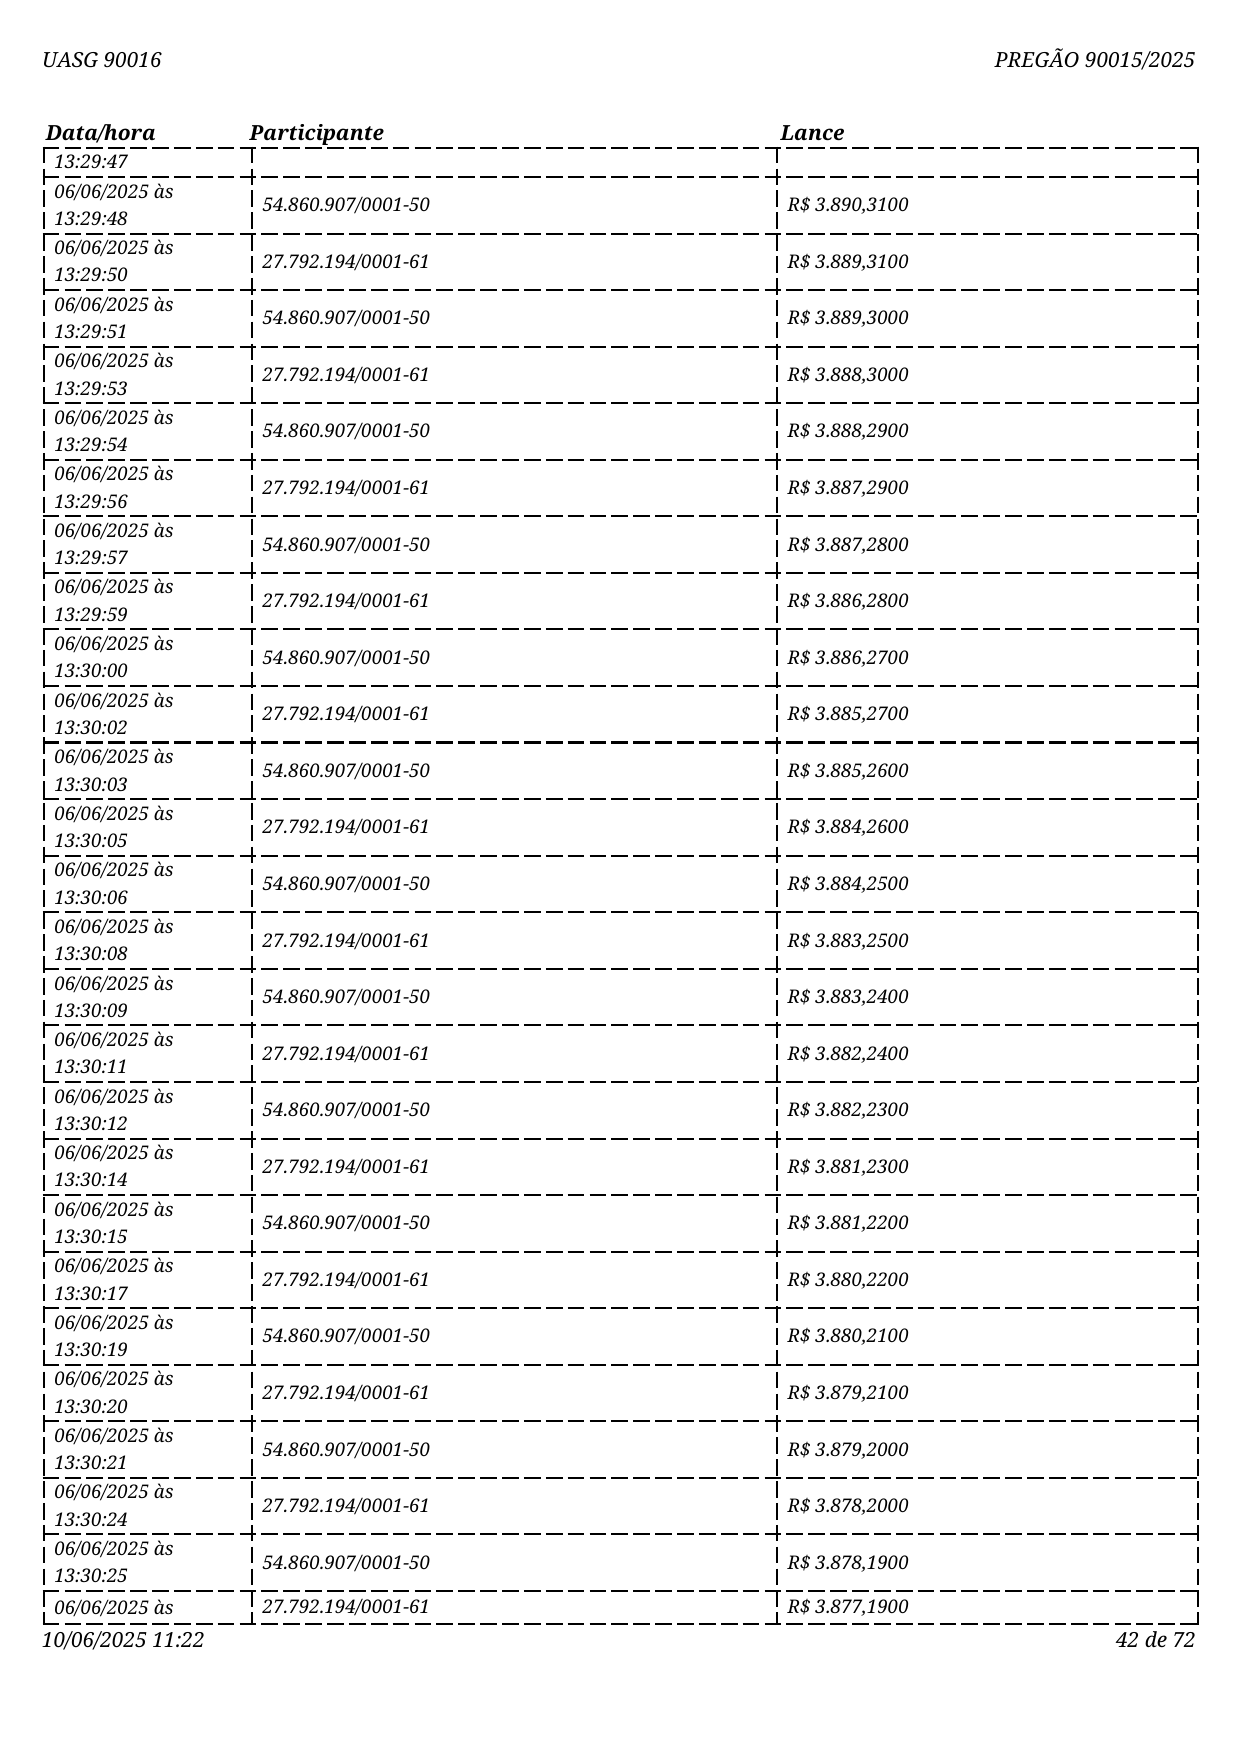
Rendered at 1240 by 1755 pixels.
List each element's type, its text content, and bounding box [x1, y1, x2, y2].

table_cell 54.860.907/0001-50 [252, 628, 777, 685]
table_cell 06/06/2025 às 13:30:24 [44, 1477, 252, 1533]
table_cell 27.792.194/0001-61 [252, 798, 777, 854]
table_cell R$ 3.886,2700 [777, 628, 1198, 685]
table_cell 06/06/2025 às 13:29:50 [44, 233, 252, 289]
table_cell R$ 3.885,2700 [777, 685, 1198, 741]
table_cell 54.860.907/0001-50 [252, 289, 777, 346]
table_cell R$ 3.877,1900 [777, 1590, 1198, 1623]
table_cell 27.792.194/0001-61 [252, 1477, 777, 1533]
table_cell 06/06/2025 às 13:30:19 [44, 1307, 252, 1364]
table_cell 54.860.907/0001-50 [252, 515, 777, 572]
table_cell R$ 3.882,2400 [777, 1024, 1198, 1081]
table_cell R$ 3.887,2800 [777, 515, 1198, 572]
table_cell 27.792.194/0001-61 [252, 346, 777, 402]
table_cell R$ 3.889,3100 [777, 233, 1198, 289]
table_cell 06/06/2025 às 13:30:15 [44, 1194, 252, 1251]
table_cell 54.860.907/0001-50 [252, 741, 777, 798]
table_cell [252, 147, 777, 176]
table_cell 27.792.194/0001-61 [252, 233, 777, 289]
table_cell 06/06/2025 às 13:30:14 [44, 1138, 252, 1194]
table_cell R$ 3.881,2300 [777, 1138, 1198, 1194]
table_cell R$ 3.880,2200 [777, 1251, 1198, 1307]
table_cell 06/06/2025 às 13:30:09 [44, 968, 252, 1024]
table_cell 06/06/2025 às 13:30:11 [44, 1024, 252, 1081]
table_cell R$ 3.883,2500 [777, 911, 1198, 968]
table_cell R$ 3.886,2800 [777, 572, 1198, 628]
table_cell 06/06/2025 às 13:29:48 [44, 176, 252, 232]
table_cell 54.860.907/0001-50 [252, 1307, 777, 1364]
table_cell 06/06/2025 às 13:30:21 [44, 1420, 252, 1477]
table_cell R$ 3.878,1900 [777, 1533, 1198, 1590]
table_cell 54.860.907/0001-50 [252, 855, 777, 911]
table_cell 06/06/2025 às 13:30:12 [44, 1081, 252, 1137]
table_cell R$ 3.884,2500 [777, 855, 1198, 911]
table_cell R$ 3.882,2300 [777, 1081, 1198, 1137]
table_cell R$ 3.884,2600 [777, 798, 1198, 854]
table_cell 27.792.194/0001-61 [252, 1364, 777, 1420]
table_cell 54.860.907/0001-50 [252, 1420, 777, 1477]
table_cell 27.792.194/0001-61 [252, 1251, 777, 1307]
table_cell 06/06/2025 às 13:29:51 [44, 289, 252, 346]
table_cell 06/06/2025 às 13:30:08 [44, 911, 252, 968]
table_cell 13:29:47 [44, 147, 252, 176]
table_cell R$ 3.888,3000 [777, 346, 1198, 402]
table_cell R$ 3.879,2000 [777, 1420, 1198, 1477]
table_cell 54.860.907/0001-50 [252, 1194, 777, 1251]
table_cell 06/06/2025 às 13:30:02 [44, 685, 252, 741]
table_cell 27.792.194/0001-61 [252, 685, 777, 741]
table_cell 06/06/2025 às 13:30:05 [44, 798, 252, 854]
table_cell R$ 3.885,2600 [777, 741, 1198, 798]
table_cell R$ 3.887,2900 [777, 459, 1198, 515]
table_cell R$ 3.888,2900 [777, 402, 1198, 459]
table_cell 06/06/2025 às 13:30:20 [44, 1364, 252, 1420]
table_cell 54.860.907/0001-50 [252, 1533, 777, 1590]
table_cell 06/06/2025 às 13:29:59 [44, 572, 252, 628]
table_cell 27.792.194/0001-61 [252, 572, 777, 628]
table_cell 27.792.194/0001-61 [252, 1138, 777, 1194]
table_cell 54.860.907/0001-50 [252, 402, 777, 459]
table_cell 27.792.194/0001-61 [252, 1590, 777, 1623]
table_cell 27.792.194/0001-61 [252, 911, 777, 968]
table_cell 27.792.194/0001-61 [252, 1024, 777, 1081]
table_cell 06/06/2025 às 13:30:17 [44, 1251, 252, 1307]
table_cell 06/06/2025 às 13:29:56 [44, 459, 252, 515]
table_cell 27.792.194/0001-61 [252, 459, 777, 515]
table_cell 54.860.907/0001-50 [252, 968, 777, 1024]
table_cell R$ 3.879,2100 [777, 1364, 1198, 1420]
table_cell 06/06/2025 às 13:30:03 [44, 741, 252, 798]
table_cell 06/06/2025 às 13:29:57 [44, 515, 252, 572]
table_cell R$ 3.880,2100 [777, 1307, 1198, 1364]
table_cell R$ 3.881,2200 [777, 1194, 1198, 1251]
table_cell [777, 147, 1198, 176]
table_cell 06/06/2025 às 13:30:06 [44, 855, 252, 911]
table_cell R$ 3.878,2000 [777, 1477, 1198, 1533]
table_cell R$ 3.890,3100 [777, 176, 1198, 232]
table_cell 06/06/2025 às 13:30:25 [44, 1533, 252, 1590]
table_cell 54.860.907/0001-50 [252, 176, 777, 232]
table_cell 06/06/2025 às 13:29:53 [44, 346, 252, 402]
table_cell 06/06/2025 às [44, 1590, 252, 1623]
table_cell 06/06/2025 às 13:29:54 [44, 402, 252, 459]
table_cell 54.860.907/0001-50 [252, 1081, 777, 1137]
table_cell 06/06/2025 às 13:30:00 [44, 628, 252, 685]
table_cell R$ 3.889,3000 [777, 289, 1198, 346]
table_cell R$ 3.883,2400 [777, 968, 1198, 1024]
